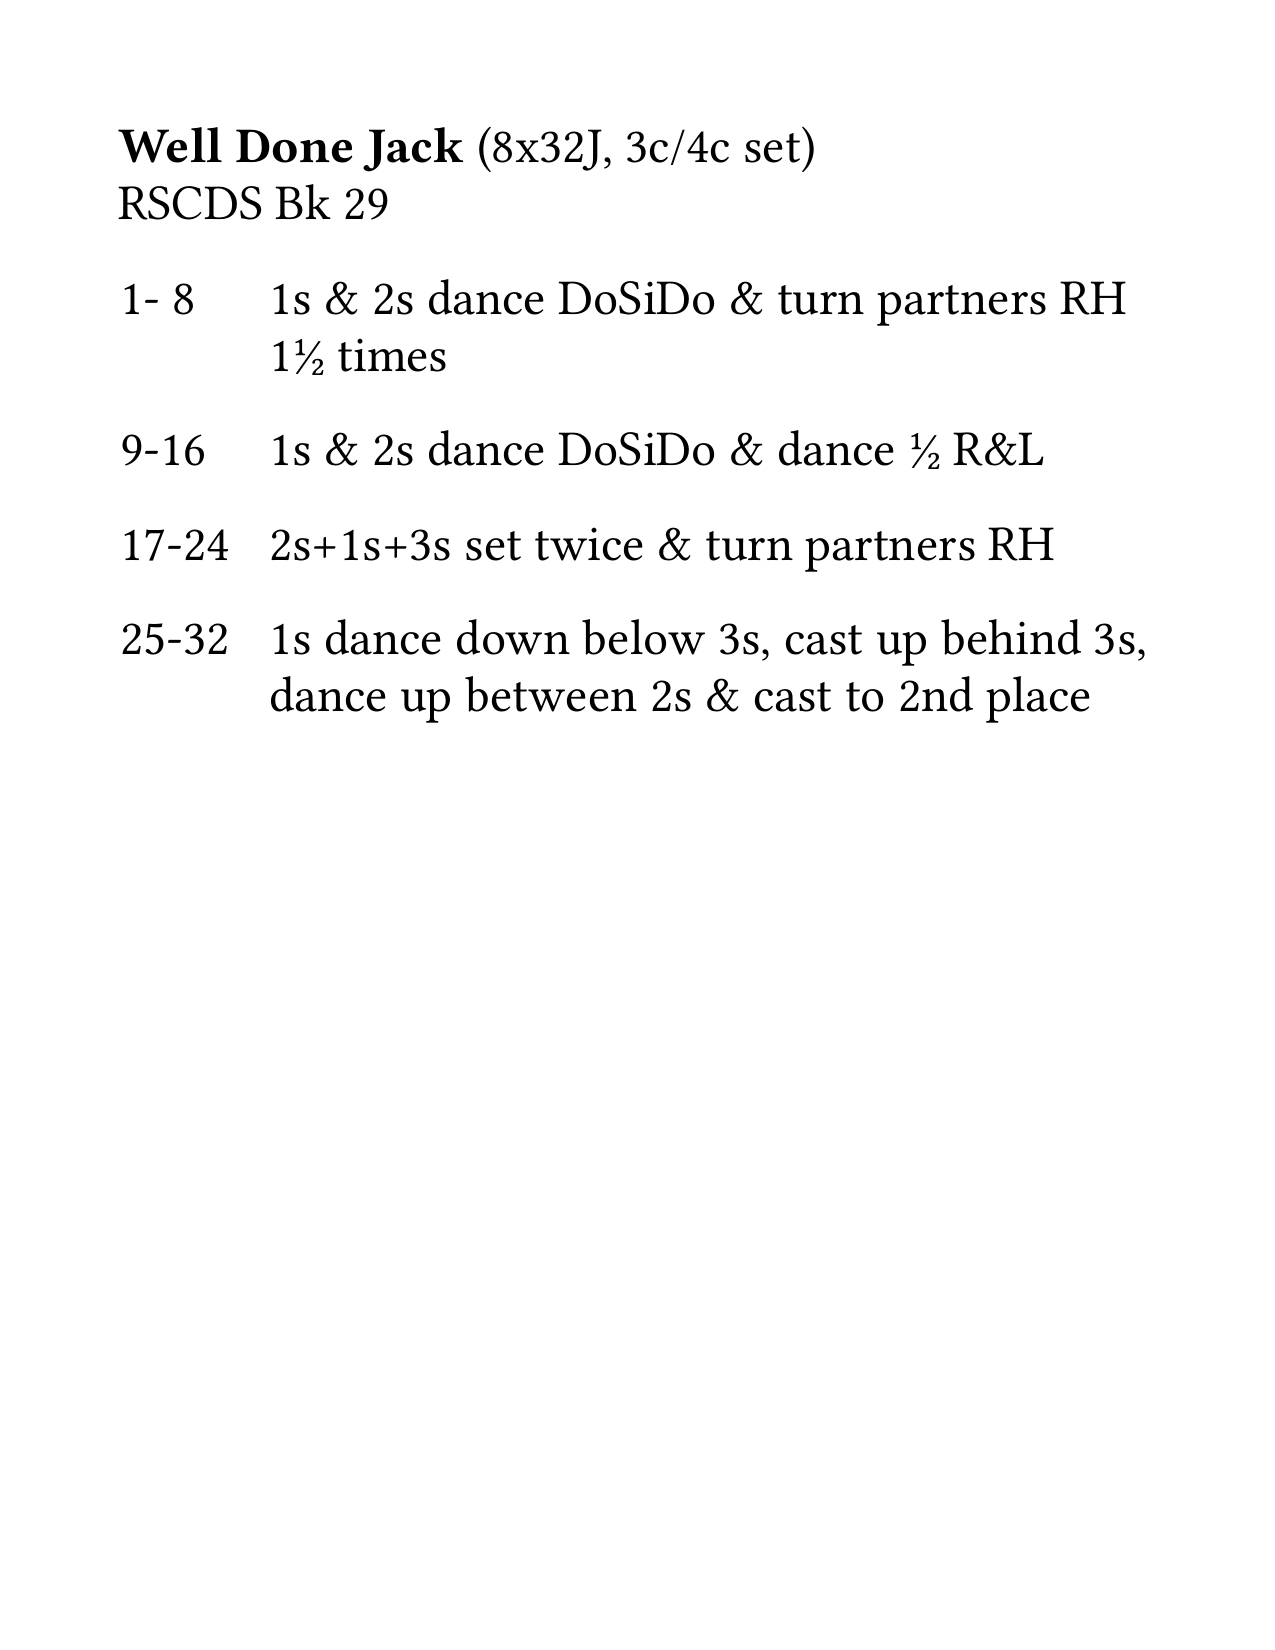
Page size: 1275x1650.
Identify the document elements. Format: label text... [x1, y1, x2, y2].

text 17-24 2s+1s+3s set twice & turn partners RH [120, 516, 1157, 572]
text 1- 8 1s & 2s dance DoSiDo & turn partners RH 1½ times [120, 269, 1157, 383]
text 9-16 1s & 2s dance DoSiDo & dance ½ R&L [120, 421, 1157, 478]
text 25-32 1s dance down below 3s, cast up behind 3s, dance up between 2s & cast to 2nd place [120, 610, 1157, 724]
text Well Done Jack (8x32J, 3c/4c set) RSCDS Bk 29 [118, 118, 1157, 232]
